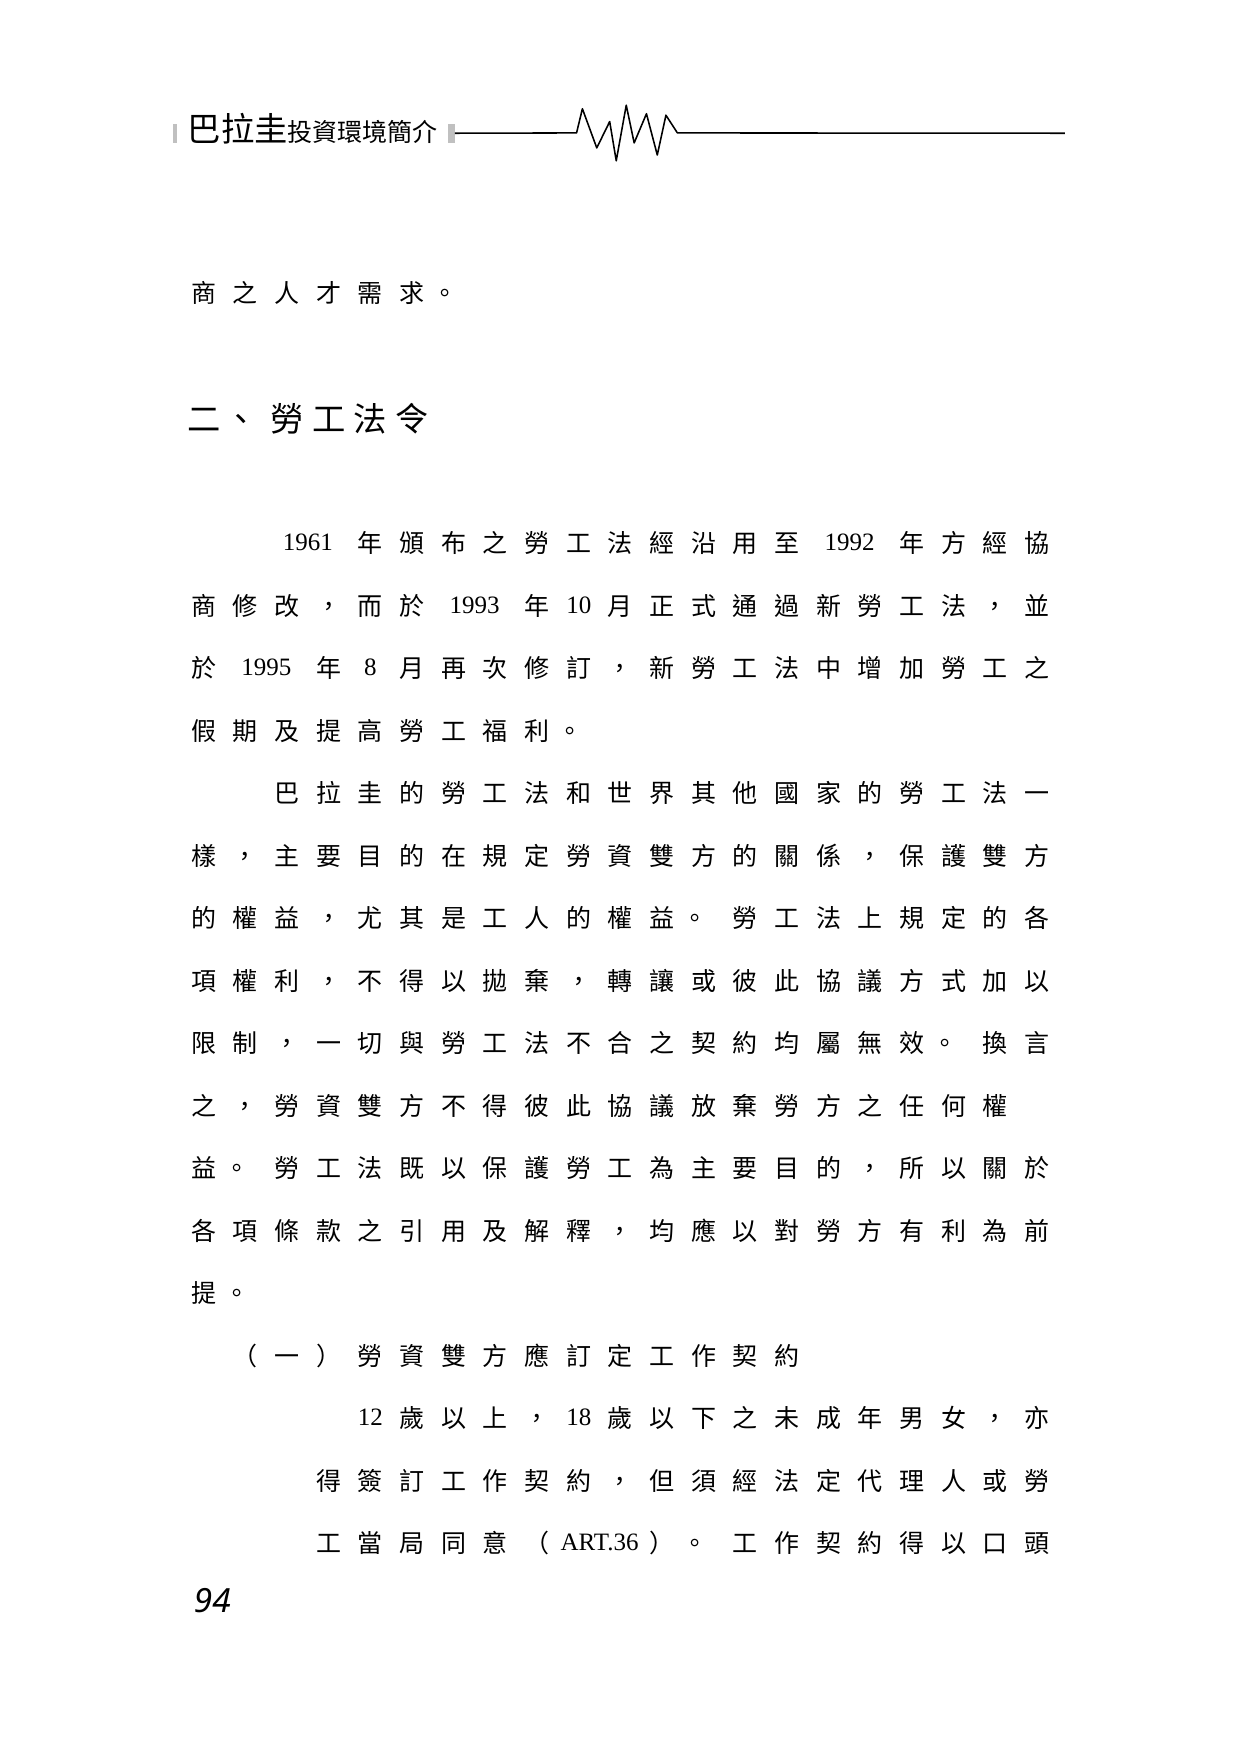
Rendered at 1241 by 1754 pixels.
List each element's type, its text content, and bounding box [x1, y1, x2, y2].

text 巴拉圭的勞工法和世界其他國家的勞工法一樣，主要目的在規定勞資雙方的關係，保護雙方的權益，尤其是工人的權益。勞工法上規定的各項權利，不得以拋棄，轉讓或彼此協議方式加以限制，一切與勞工法不合之契約均屬無效。換言之，勞資雙方不得彼此協議放棄勞方之任何權益。勞工法既以保護勞工為主要目的，所以關於各項條款之引用及解釋，均應以對勞方有利為前提。 [183, 750, 1058, 1313]
text （一）勞資雙方應訂定工作契約 [207, 1313, 1058, 1375]
text 商之人才需求。 [183, 250, 1058, 313]
text 1961年頒布之勞工法經沿用至1992年方經協商修改，而於1993年10月正式通過新勞工法，並於1995年8月再次修訂，新勞工法中增加勞工之假期及提高勞工福利。 [183, 500, 1058, 750]
text 12歲以上，18歲以下之未成年男女，亦得簽訂工作契約，但須經法定代理人或勞工當局同意（ART.36）。工作契約得以口頭 [281, 1375, 1058, 1563]
text 二、勞工法令 [183, 375, 1058, 438]
